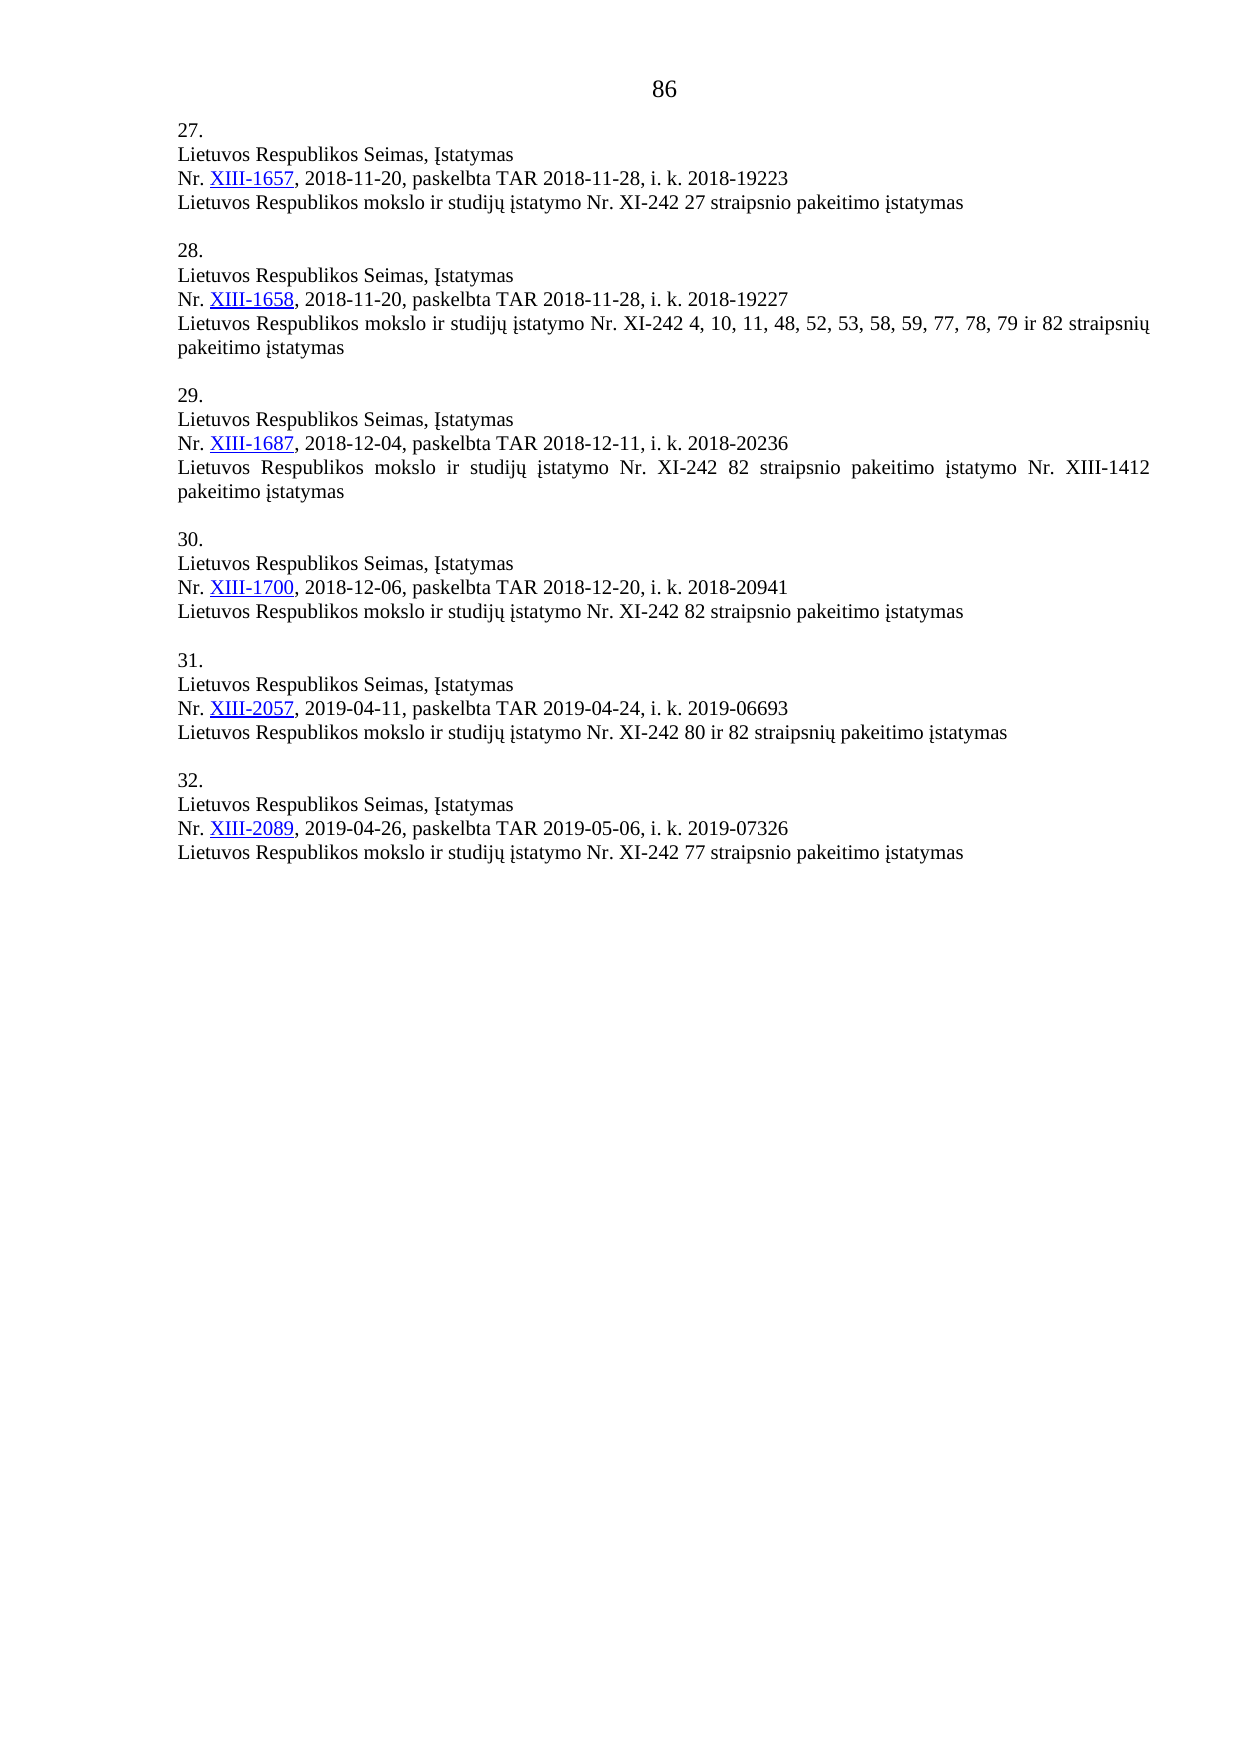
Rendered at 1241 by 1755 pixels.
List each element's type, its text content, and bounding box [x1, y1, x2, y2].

text 29. [177, 383, 1152, 407]
text Lietuvos Respublikos mokslo ir studijų įstatymo Nr. XI-242 80 ir 82 straipsnių pakeitimo įstatymas [177, 720, 1152, 744]
text Lietuvos Respublikos Seimas, Įstatymas [177, 262, 1152, 287]
text 32. [177, 768, 1152, 792]
text Nr. XIII-2089, 2019-04-26, paskelbta TAR 2019-05-06, i. k. 2019-07326 [177, 816, 1152, 840]
text Nr. XIII-1658, 2018-11-20, paskelbta TAR 2018-11-28, i. k. 2018-19227 [177, 287, 1152, 311]
text Lietuvos Respublikos mokslo ir studijų įstatymo Nr. XI-242 27 straipsnio pakeitimo įstatymas [177, 190, 1152, 214]
text 27. [177, 118, 1152, 142]
text 31. [177, 647, 1152, 672]
text Lietuvos Respublikos mokslo ir studijų įstatymo Nr. XI-242 77 straipsnio pakeitimo įstatymas [177, 840, 1152, 864]
text Lietuvos Respublikos mokslo ir studijų įstatymo Nr. XI-242 82 straipsnio pakeitimo įstatymo Nr. XIII-1412 pakeitimo įstatymas [177, 455, 1152, 503]
text 30. [177, 527, 1152, 551]
text Lietuvos Respublikos Seimas, Įstatymas [177, 672, 1152, 696]
text Nr. XIII-1700, 2018-12-06, paskelbta TAR 2018-12-20, i. k. 2018-20941 [177, 575, 1152, 599]
text Nr. XIII-1657, 2018-11-20, paskelbta TAR 2018-11-28, i. k. 2018-19223 [177, 166, 1152, 190]
text Lietuvos Respublikos Seimas, Įstatymas [177, 407, 1152, 431]
text Nr. XIII-2057, 2019-04-11, paskelbta TAR 2019-04-24, i. k. 2019-06693 [177, 696, 1152, 720]
text Nr. XIII-1687, 2018-12-04, paskelbta TAR 2018-12-11, i. k. 2018-20236 [177, 431, 1152, 455]
text Lietuvos Respublikos Seimas, Įstatymas [177, 551, 1152, 575]
text 28. [177, 238, 1152, 262]
text Lietuvos Respublikos mokslo ir studijų įstatymo Nr. XI-242 4, 10, 11, 48, 52, 53, 58, 59, 77, 78, 79 ir 82 straipsnių pakeitimo įstatymas [177, 311, 1152, 359]
text Lietuvos Respublikos Seimas, Įstatymas [177, 792, 1152, 816]
text Lietuvos Respublikos Seimas, Įstatymas [177, 142, 1152, 166]
text Lietuvos Respublikos mokslo ir studijų įstatymo Nr. XI-242 82 straipsnio pakeitimo įstatymas [177, 599, 1152, 623]
